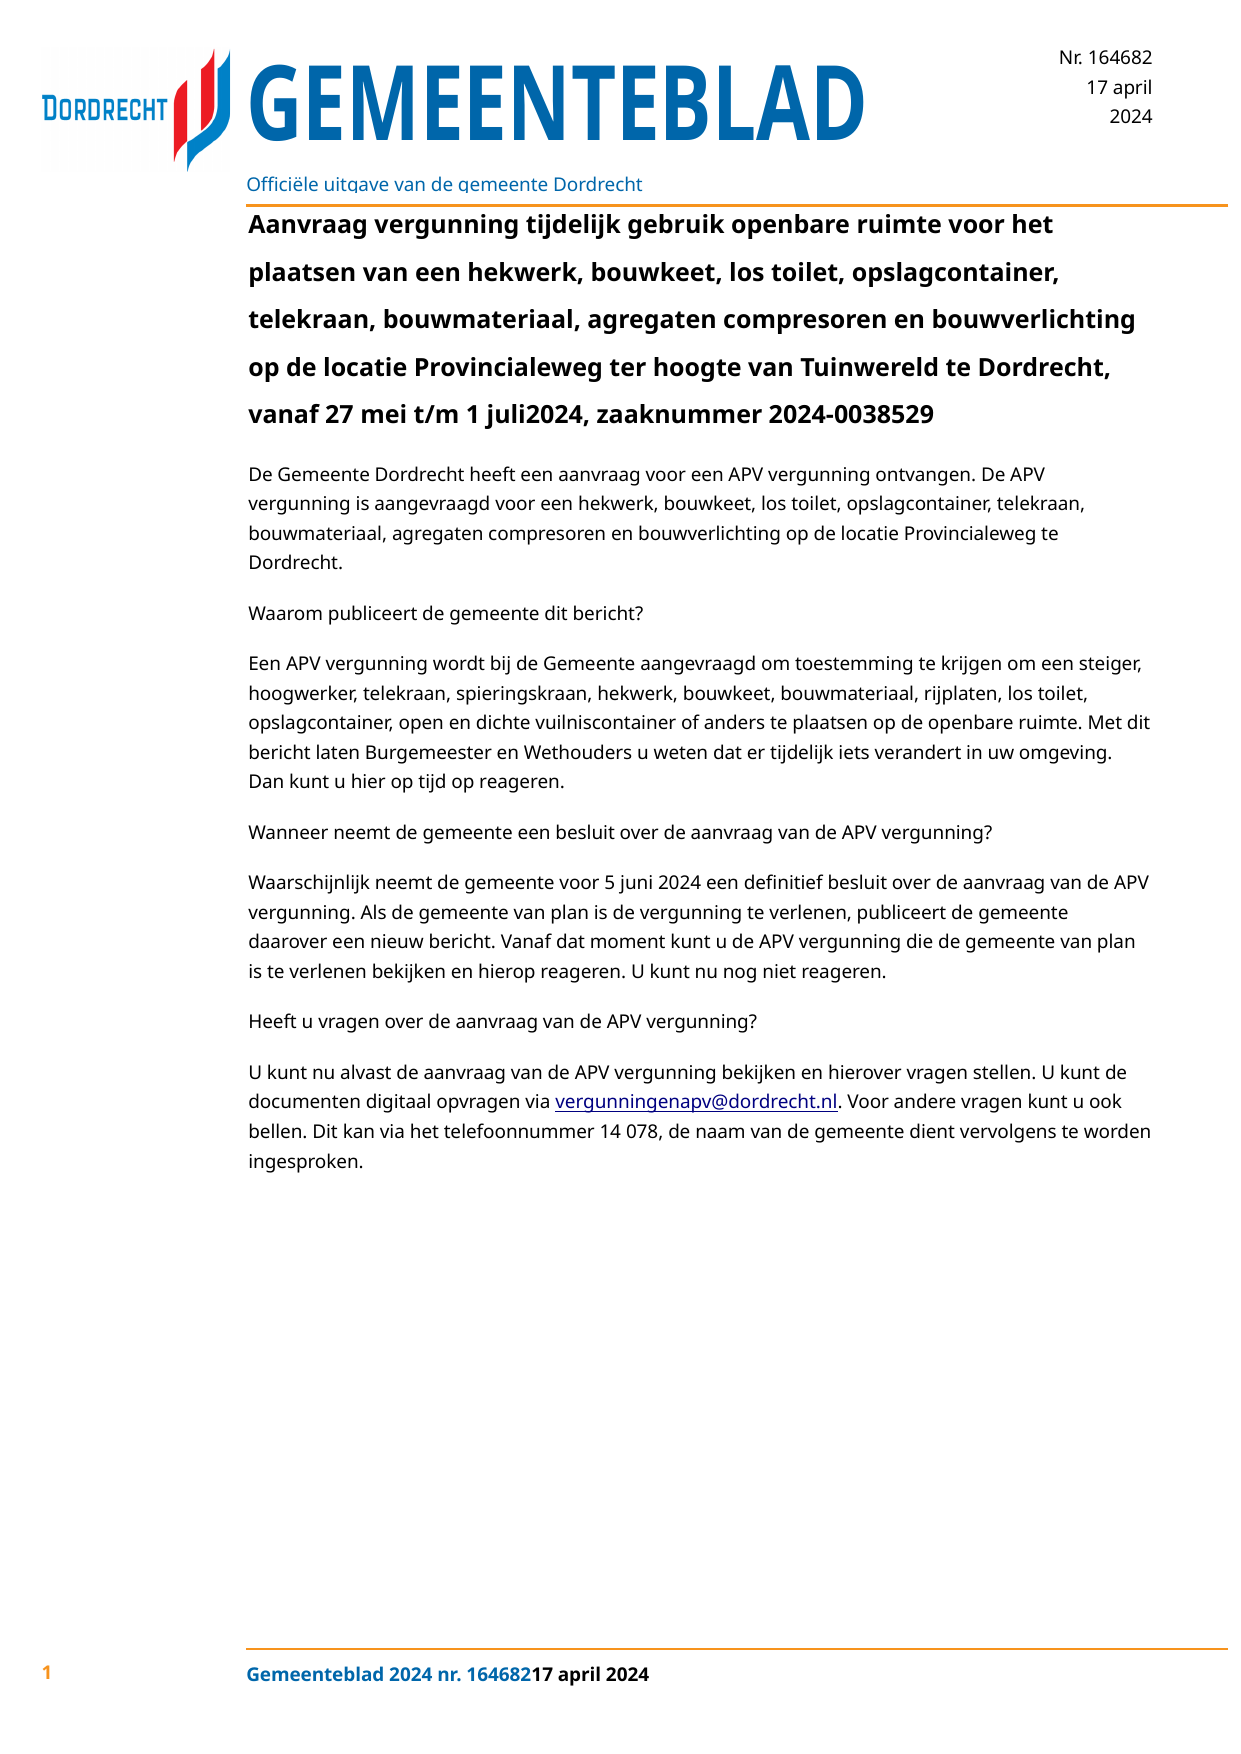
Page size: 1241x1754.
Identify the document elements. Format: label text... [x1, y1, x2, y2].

picture [41, 47, 231, 172]
text Aanvraag vergunning tijdelijk gebruik openbare ruimte voor het plaatsen van een hekwerk, bouwkeet, los toilet, opslagcontainer, telekraan, bouwmateriaal, agregaten compresoren en bouwverlichting op de locatie Provincialeweg ter hoogte van Tuinwereld te Dordrecht, vanaf 27 mei t/m 1 juli2024, zaaknummer 2024-0038529 [248, 207, 1152, 431]
text De Gemeente Dordrecht heeft een aanvraag voor een APV vergunning ontvangen. De APV vergunning is aangevraagd voor een hekwerk, bouwkeet, los toilet, opslagcontainer, telekraan, bouwmateriaal, agregaten compresoren en bouwverlichting op de locatie Provincialeweg te Dordrecht. [248, 461, 1152, 575]
text Wanneer neemt de gemeente een besluit over de aanvraag van de APV vergunning? [248, 819, 1152, 845]
text U kunt nu alvast de aanvraag van de APV vergunning bekijken en hierover vragen stellen. U kunt de documenten digitaal opvragen via vergunningenapv@dordrecht.nl. Voor andere vragen kunt u ook bellen. Dit kan via het telefoonnummer 14 078, de naam van de gemeente dient vervolgens te worden ingesproken. [248, 1059, 1152, 1173]
text Een APV vergunning wordt bij de Gemeente aangevraagd om toestemming te krijgen om een steiger, hoogwerker, telekraan, spieringskraan, hekwerk, bouwkeet, bouwmateriaal, rijplaten, los toilet, opslagcontainer, open en dichte vuilniscontainer of anders te plaatsen op de openbare ruimte. Met dit bericht laten Burgemeester en Wethouders u weten dat er tijdelijk iets verandert in uw omgeving. Dan kunt u hier op tijd op reageren. [248, 650, 1152, 794]
text Waarom publiceert de gemeente dit bericht? [248, 600, 1152, 626]
text Heeft u vragen over de aanvraag van de APV vergunning? [248, 1009, 1152, 1034]
text Waarschijnlijk neemt de gemeente voor 5 juni 2024 een definitief besluit over de aanvraag van de APV vergunning. Als de gemeente van plan is de vergunning te verlenen, publiceert de gemeente daarover een nieuw bericht. Vanaf dat moment kunt u de APV vergunning die de gemeente van plan is te verlenen bekijken en hierop reageren. U kunt nu nog niet reageren. [248, 869, 1152, 984]
